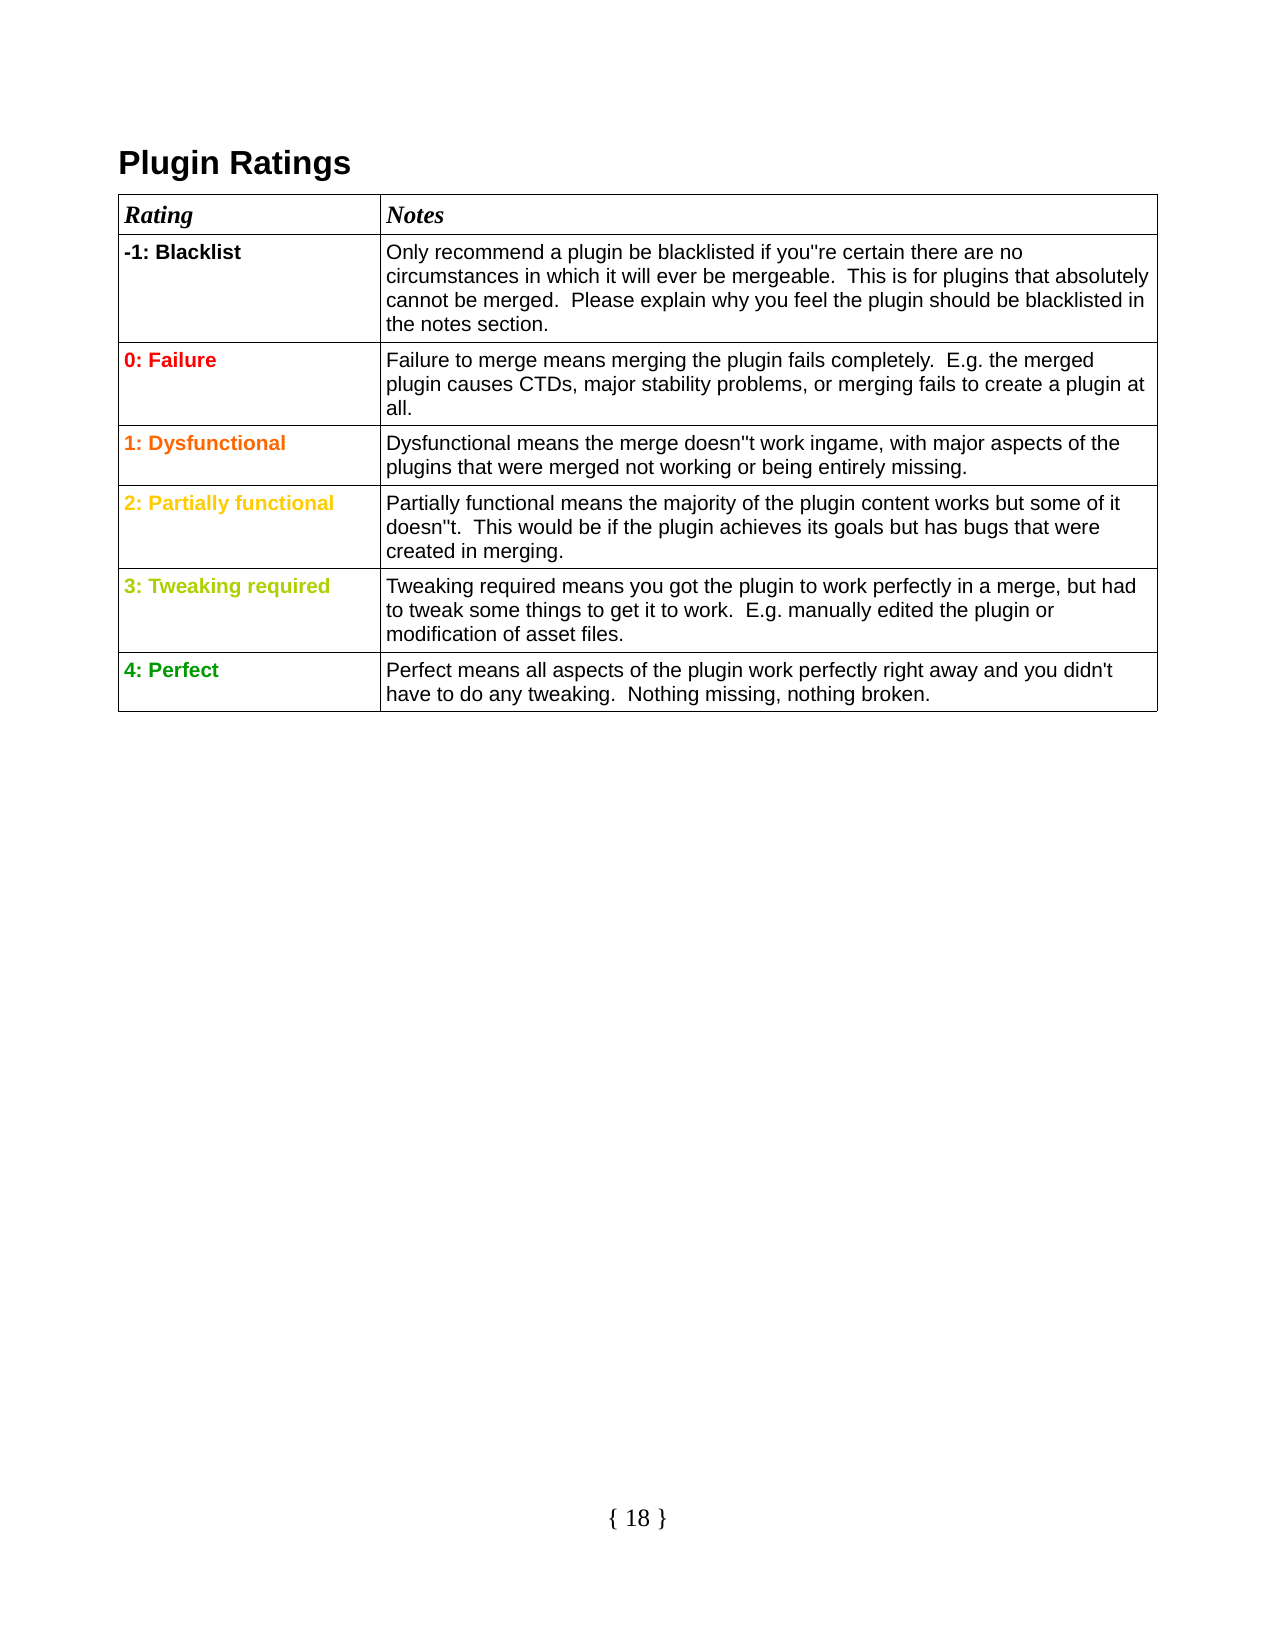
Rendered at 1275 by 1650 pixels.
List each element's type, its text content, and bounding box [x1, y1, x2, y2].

table_cell Perfect means all aspects of the plugin work perfectly right away and you didn't have to do any tweaking. Nothing missing, nothing broken. [381, 653, 1157, 711]
table_cell -1: Blacklist [119, 235, 380, 342]
subtitle Plugin Ratings [118, 143, 1157, 182]
table_header Rating [119, 195, 380, 234]
table_cell Partially functional means the majority of the plugin content works but some of it doesn''t. This would be if the plugin achieves its goals but has bugs that were created in merging. [381, 486, 1157, 568]
table_cell Only recommend a plugin be blacklisted if you''re certain there are no circumstances in which it will ever be mergeable. This is for plugins that absolutely cannot be merged. Please explain why you feel the plugin should be blacklisted in the notes section. [381, 235, 1157, 342]
table_cell 1: Dysfunctional [119, 426, 380, 485]
table_cell 2: Partially functional [119, 486, 380, 568]
table_cell Tweaking required means you got the plugin to work perfectly in a merge, but had to tweak some things to get it to work. E.g. manually edited the plugin or modification of asset files. [381, 569, 1157, 652]
table_cell 4: Perfect [119, 653, 380, 711]
table_cell 0: Failure [119, 343, 380, 425]
table_cell Failure to merge means merging the plugin fails completely. E.g. the merged plugin causes CTDs, major stability problems, or merging fails to create a plugin at all. [381, 343, 1157, 425]
table_cell 3: Tweaking required [119, 569, 380, 652]
table_header Notes [381, 195, 1157, 234]
table_cell Dysfunctional means the merge doesn''t work ingame, with major aspects of the plugins that were merged not working or being entirely missing. [381, 426, 1157, 485]
